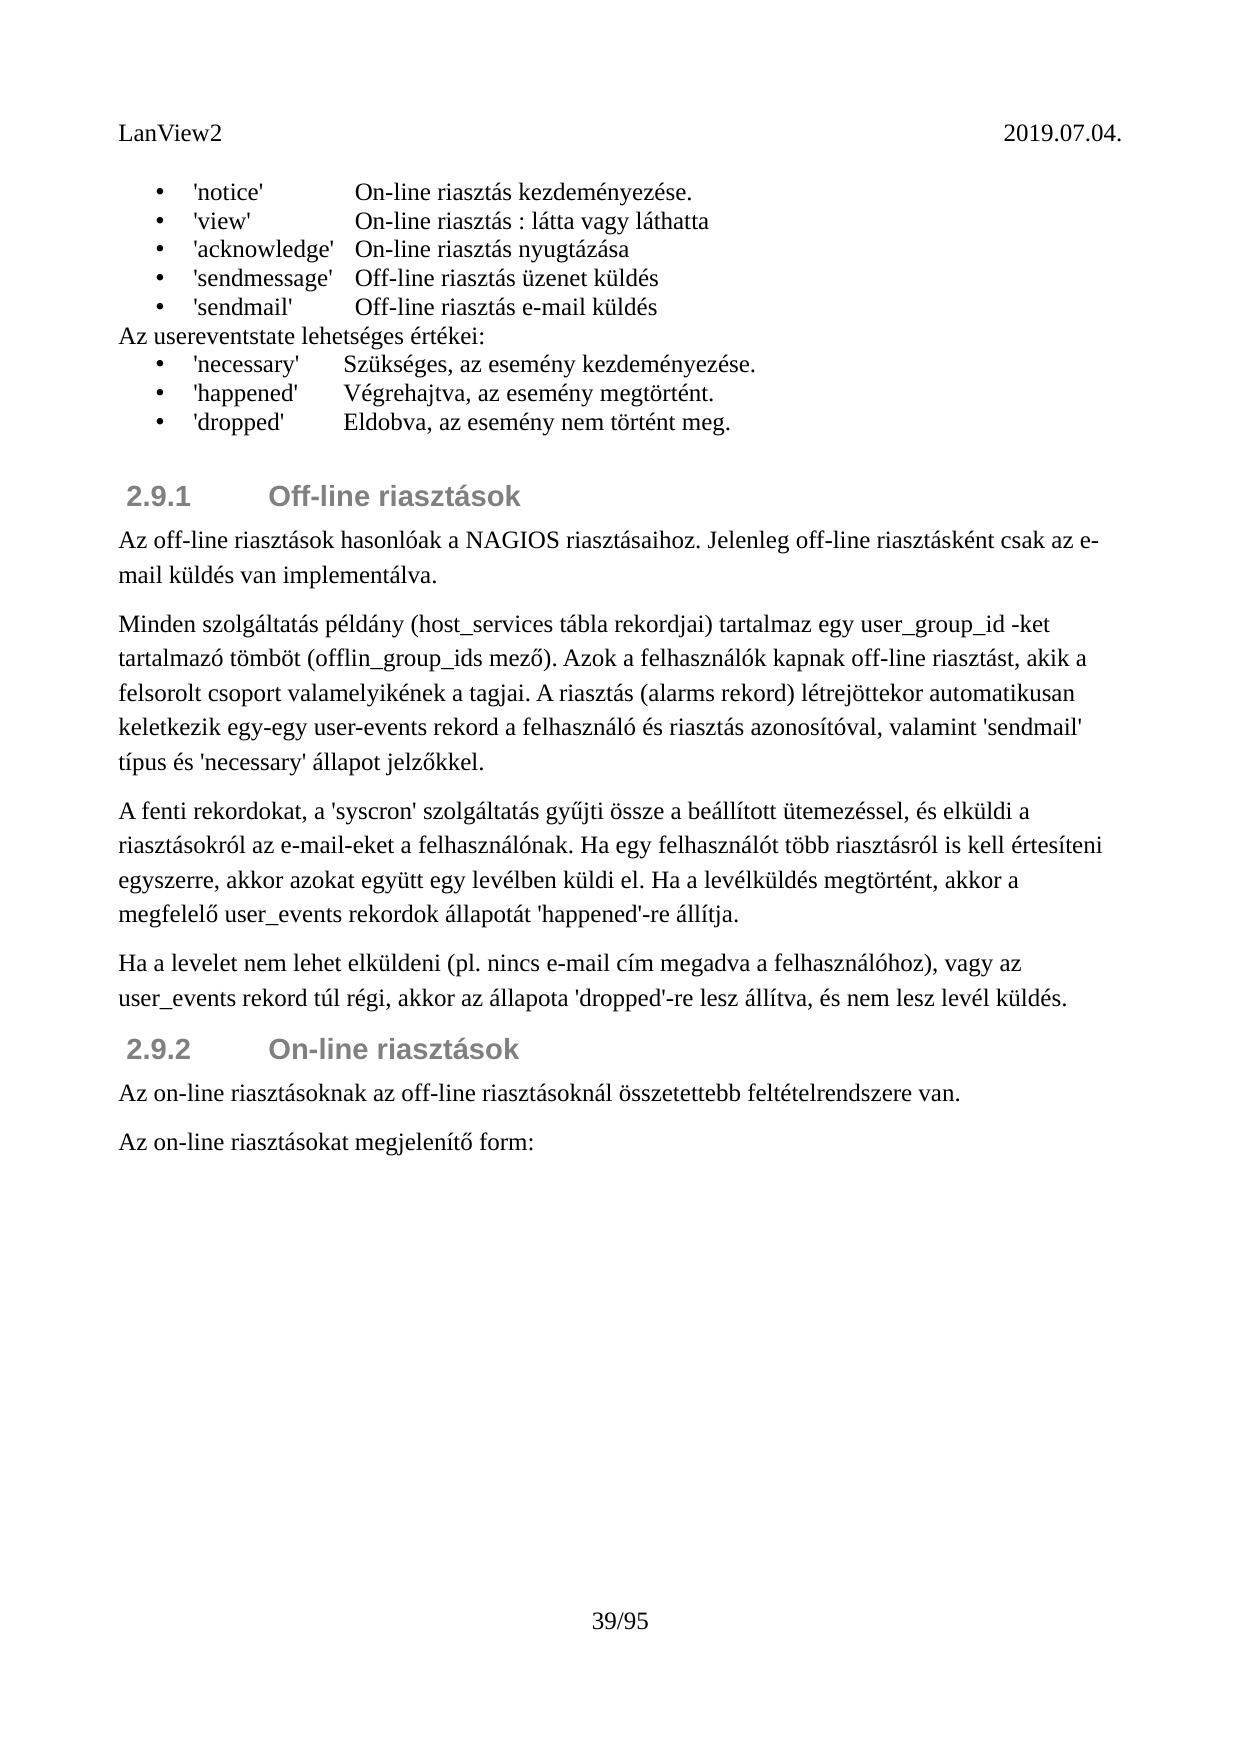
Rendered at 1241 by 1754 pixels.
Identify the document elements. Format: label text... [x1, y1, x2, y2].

subtitle On-line riasztások [118, 1032, 1122, 1065]
subtitle Off-line riasztások [118, 479, 1122, 513]
text Az on-line riasztásoknak az off-line riasztásoknál összetettebb feltételrendszere van. [118, 1078, 1122, 1107]
text Az usereventstate lehetséges értékei: [118, 321, 1122, 349]
list 'necessary' Szükséges, az esemény kezdeményezése. [156, 349, 1122, 378]
list 'dropped' Eldobva, az esemény nem történt meg. [156, 407, 1122, 436]
text Az on-line riasztásokat megjelenítő form: [118, 1127, 1122, 1156]
text A fenti rekordokat, a 'syscron' szolgáltatás gyűjti össze a beállított ütemezéssel, és elküldi a riasztásokról az e-mail-eket a felhasználónak. Ha egy felhasználót több riasztásról is kell értesíteni egyszerre, akkor azokat együtt egy levélben küldi el. Ha a levélküldés megtörtént, akkor a megfelelő user_events rekordok állapotát 'happened'-re állítja. [118, 796, 1122, 928]
list 'sendmessage' Off-line riasztás üzenet küldés [156, 263, 1122, 292]
text Minden szolgáltatás példány (host_services tábla rekordjai) tartalmaz egy user_group_id -ket tartalmazó tömböt (offlin_group_ids mező). Azok a felhasználók kapnak off-line riasztást, akik a felsorolt csoport valamelyikének a tagjai. A riasztás (alarms rekord) létrejöttekor automatikusan keletkezik egy-egy user-events rekord a felhasználó és riasztás azonosítóval, valamint 'sendmail' típus és 'necessary' állapot jelzőkkel. [118, 609, 1122, 775]
list 'happened' Végrehajtva, az esemény megtörtént. [156, 378, 1122, 407]
list 'acknowledge' On-line riasztás nyugtázása [156, 234, 1122, 263]
list 'view' On-line riasztás : látta vagy láthatta [156, 206, 1122, 234]
text Az off-line riasztások hasonlóak a NAGIOS riasztásaihoz. Jelenleg off-line riasztásként csak az e-mail küldés van implementálva. [118, 525, 1122, 588]
list 'notice' On-line riasztás kezdeményezése. [156, 177, 1122, 206]
list 'sendmail' Off-line riasztás e-mail küldés [156, 292, 1122, 321]
text Ha a levelet nem lehet elküldeni (pl. nincs e-mail cím megadva a felhasználóhoz), vagy az user_events rekord túl régi, akkor az állapota 'dropped'-re lesz állítva, és nem lesz levél küldés. [118, 948, 1122, 1011]
